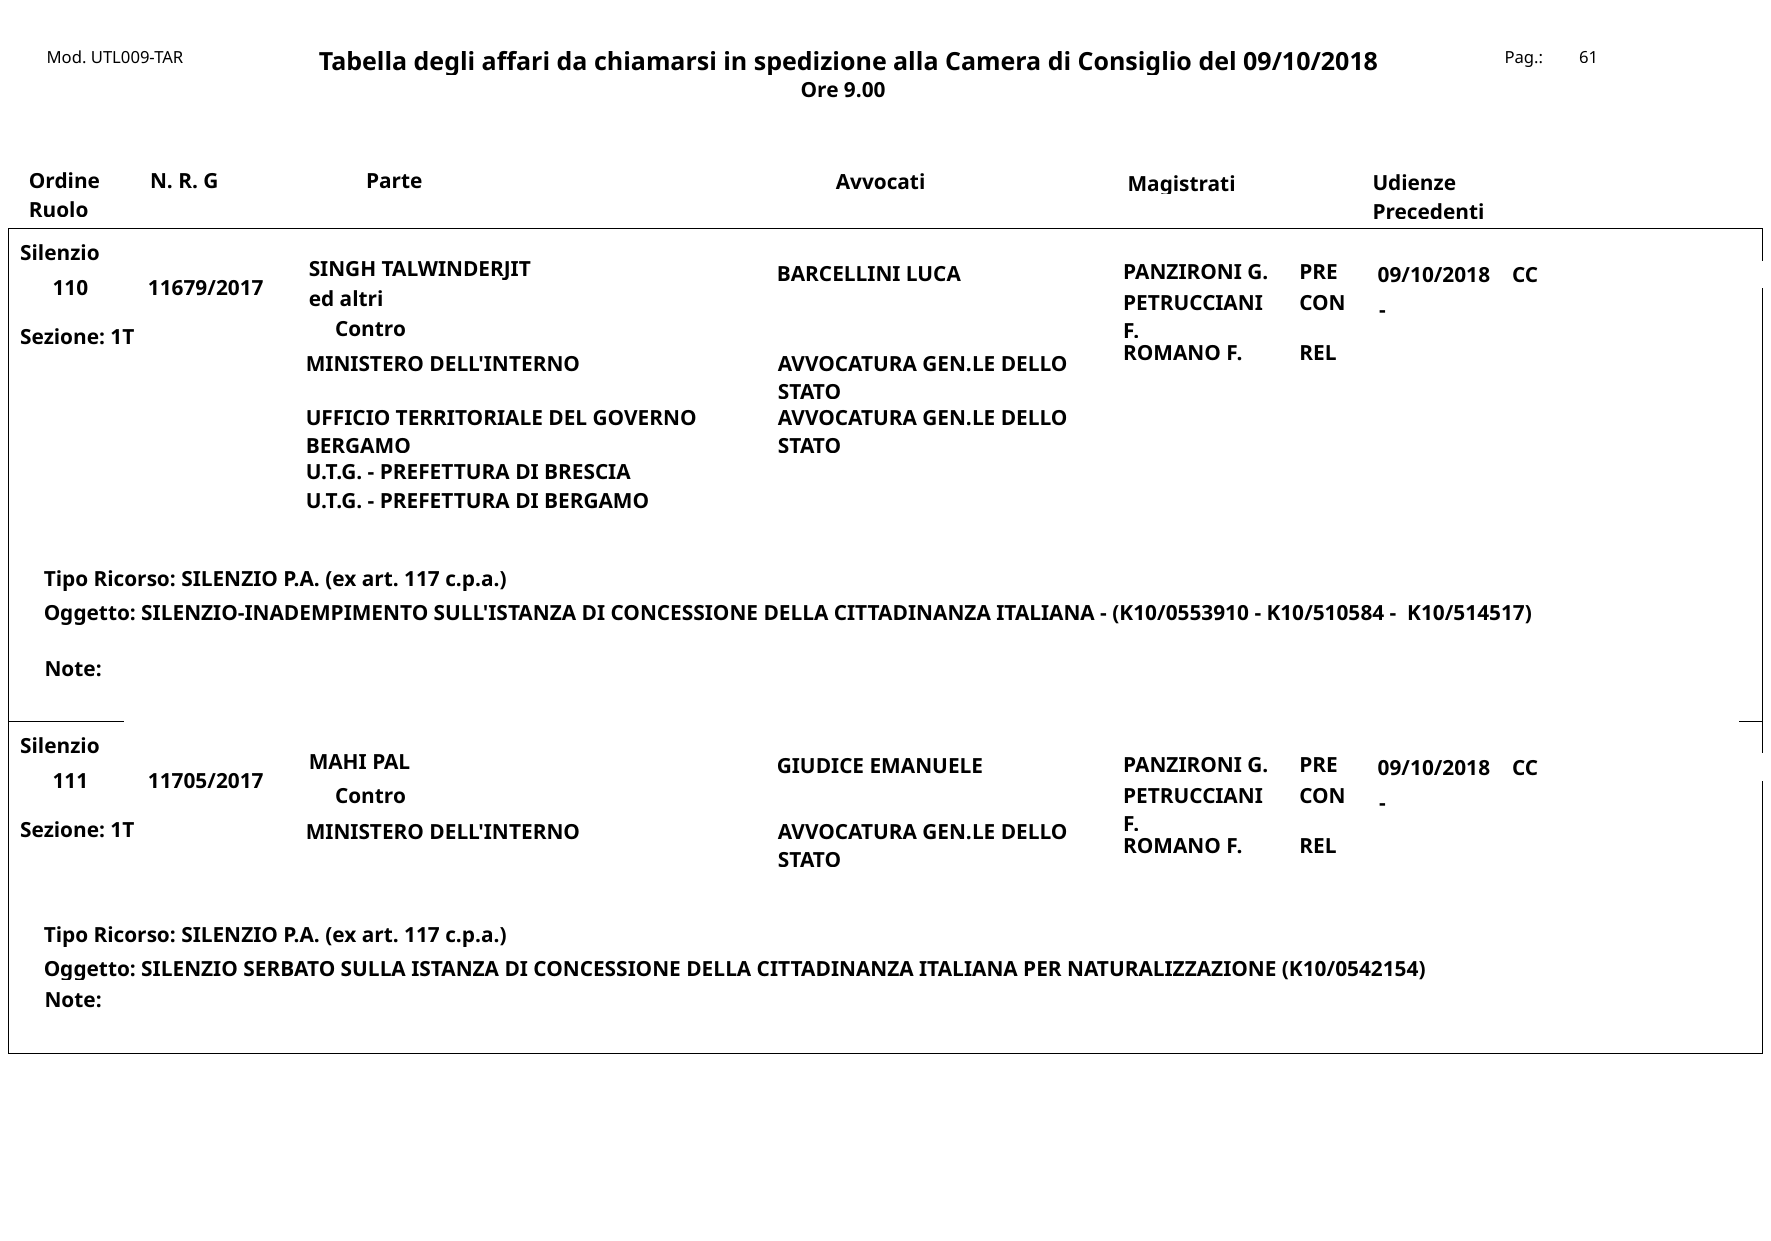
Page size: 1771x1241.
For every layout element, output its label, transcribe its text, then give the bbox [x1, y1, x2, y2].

text 09/10/2018 [1377, 261, 1506, 288]
text PRE [1299, 750, 1358, 779]
text MINISTERO DELL'INTERNO [306, 817, 756, 842]
text MAHI PAL [308, 747, 756, 772]
text F. [1123, 809, 1282, 831]
text 11705/2017 [148, 766, 278, 790]
text REL [1299, 831, 1358, 859]
text Ore 9.00 [328, 75, 1358, 101]
text Contro [335, 314, 425, 338]
text Note: [44, 654, 112, 682]
text Udienze [1372, 168, 1537, 197]
text AVVOCATURA GEN.LE DELLO [778, 817, 1098, 845]
text Magistrati [1127, 169, 1292, 194]
text U.T.G. - PREFETTURA DI BRESCIA [306, 457, 756, 482]
text Silenzio [20, 731, 298, 757]
text PANZIRONI G. [1123, 750, 1282, 775]
text F. [1123, 316, 1282, 338]
text Tipo Ricorso: SILENZIO P.A. (ex art. 117 c.p.a.) [43, 564, 1459, 593]
text 61 [1568, 45, 1609, 63]
text Ruolo [29, 195, 133, 216]
text N. R. G [150, 166, 275, 191]
text 111 [52, 766, 119, 789]
text Oggetto: SILENZIO-INADEMPIMENTO SULL'ISTANZA DI CONCESSIONE DELLA CITTADINANZA ITALIANA - (K10/0553910 - K10/510584 - K10/514517) [43, 598, 1571, 626]
text CON [1299, 781, 1358, 809]
text - [1379, 295, 1733, 320]
text CON [1299, 288, 1358, 316]
text SINGH TALWINDERJIT [308, 254, 756, 279]
text BARCELLINI LUCA [777, 259, 1098, 284]
text 110 [52, 273, 119, 297]
text Precedenti [1372, 197, 1537, 218]
text - [1379, 788, 1733, 813]
text ed altri [308, 284, 756, 309]
text Parte [366, 166, 627, 191]
text STATO [778, 845, 1098, 867]
text PETRUCCIANI [1123, 288, 1282, 316]
text 11679/2017 [148, 273, 278, 297]
text AVVOCATURA GEN.LE DELLO [778, 403, 1098, 431]
text Oggetto: SILENZIO SERBATO SULLA ISTANZA DI CONCESSIONE DELLA CITTADINANZA ITALIANA PER NATURALIZZAZIONE (K10/0542154) [43, 954, 1571, 979]
text PRE [1299, 257, 1358, 286]
text MINISTERO DELL'INTERNO [306, 349, 756, 374]
text STATO [778, 431, 1098, 453]
text Pag.: [1494, 45, 1553, 68]
text Sezione: 1T [20, 322, 206, 350]
text ROMANO F. [1123, 831, 1282, 856]
text GIUDICE EMANUELE [777, 751, 1098, 776]
text Contro [335, 782, 425, 806]
text Silenzio [20, 238, 298, 264]
text PANZIRONI G. [1123, 257, 1282, 282]
text BERGAMO [306, 431, 756, 453]
text 09/10/2018 [1377, 753, 1506, 781]
text CC [1512, 753, 1543, 781]
text U.T.G. - PREFETTURA DI BERGAMO [306, 486, 756, 511]
text Ordine [29, 166, 133, 195]
text CC [1512, 261, 1543, 288]
text Mod. UTL009-TAR [46, 46, 226, 68]
text Tabella degli affari da chiamarsi in spedizione alla Camera di Consiglio del 09/10/2018 [254, 44, 1444, 75]
text Note: [44, 985, 112, 1013]
text REL [1299, 338, 1358, 366]
text Avvocati [836, 167, 1030, 192]
text ROMANO F. [1123, 338, 1282, 363]
text STATO [778, 377, 1098, 399]
text Tipo Ricorso: SILENZIO P.A. (ex art. 117 c.p.a.) [43, 921, 1459, 949]
text UFFICIO TERRITORIALE DEL GOVERNO [306, 403, 756, 431]
text Sezione: 1T [20, 815, 206, 843]
text AVVOCATURA GEN.LE DELLO [778, 349, 1098, 377]
text PETRUCCIANI [1123, 781, 1282, 809]
